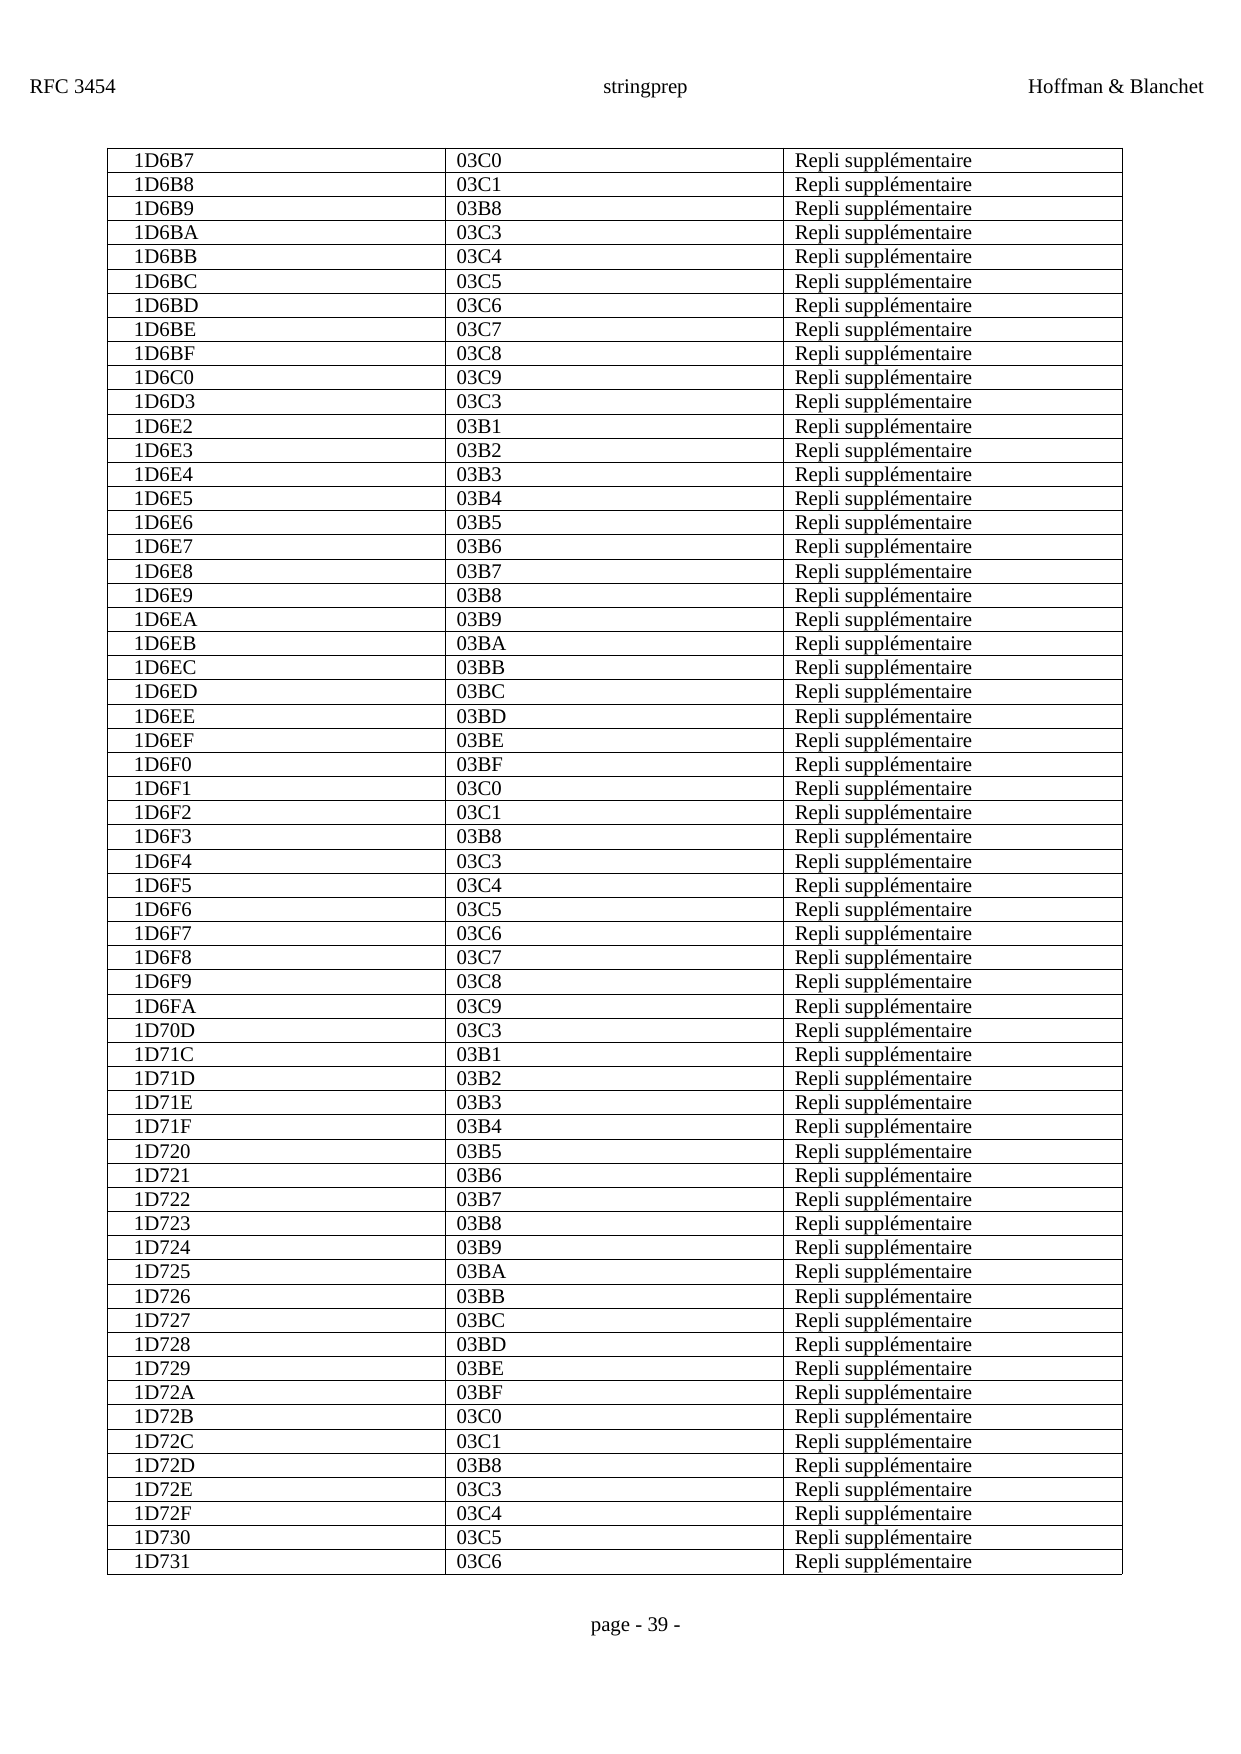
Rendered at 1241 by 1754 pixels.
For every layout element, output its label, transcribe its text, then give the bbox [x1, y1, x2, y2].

table_cell Repli supplémentaire [784, 1333, 1122, 1356]
table_cell Repli supplémentaire [784, 850, 1122, 873]
table_cell 1D6BB [108, 245, 445, 268]
table_cell 1D6BF [108, 342, 445, 365]
table_cell 03C0 [446, 777, 783, 800]
table_cell Repli supplémentaire [784, 584, 1122, 607]
table_cell Repli supplémentaire [784, 1454, 1122, 1477]
table_cell 03C4 [446, 245, 783, 268]
table_cell Repli supplémentaire [784, 632, 1122, 655]
table_cell Repli supplémentaire [784, 1067, 1122, 1090]
table_cell 03C6 [446, 922, 783, 945]
table_cell 03BD [446, 1333, 783, 1356]
table_cell Repli supplémentaire [784, 1043, 1122, 1066]
table_cell 1D6B9 [108, 197, 445, 220]
table_cell 03C8 [446, 342, 783, 365]
table_cell 1D727 [108, 1309, 445, 1332]
table_cell Repli supplémentaire [784, 729, 1122, 752]
table_cell 03C6 [446, 1550, 783, 1573]
table_cell Repli supplémentaire [784, 1115, 1122, 1138]
table_cell Repli supplémentaire [784, 1188, 1122, 1211]
table_cell 03B4 [446, 487, 783, 510]
table_cell 1D6F8 [108, 946, 445, 969]
table_cell 1D72C [108, 1430, 445, 1453]
table_cell Repli supplémentaire [784, 874, 1122, 897]
table_cell 03C6 [446, 294, 783, 317]
table_cell 1D72B [108, 1405, 445, 1428]
table_cell 03BE [446, 1357, 783, 1380]
table_cell 1D723 [108, 1212, 445, 1235]
table_cell 1D729 [108, 1357, 445, 1380]
table_cell Repli supplémentaire [784, 1430, 1122, 1453]
table_cell 03B8 [446, 197, 783, 220]
table_cell 1D730 [108, 1526, 445, 1549]
table_cell Repli supplémentaire [784, 1405, 1122, 1428]
table_cell 1D72A [108, 1381, 445, 1404]
table_cell Repli supplémentaire [784, 294, 1122, 317]
table_cell 03C4 [446, 874, 783, 897]
table_cell 03B8 [446, 1212, 783, 1235]
table_cell 1D6E9 [108, 584, 445, 607]
table_cell 1D72E [108, 1478, 445, 1501]
table_cell 1D72F [108, 1502, 445, 1525]
table_cell 03B7 [446, 560, 783, 583]
table_cell 03BC [446, 1309, 783, 1332]
table_cell 03B1 [446, 415, 783, 438]
table_cell 1D6F4 [108, 850, 445, 873]
table_cell 1D6F5 [108, 874, 445, 897]
table_cell 03C9 [446, 366, 783, 389]
table_cell 1D722 [108, 1188, 445, 1211]
table_cell Repli supplémentaire [784, 463, 1122, 486]
table_cell 1D6D3 [108, 390, 445, 413]
table_cell Repli supplémentaire [784, 1285, 1122, 1308]
table_cell 03B3 [446, 1091, 783, 1114]
table_cell 03C4 [446, 1502, 783, 1525]
table_cell 03B8 [446, 1454, 783, 1477]
table_cell 1D6BE [108, 318, 445, 341]
table_cell 1D6E5 [108, 487, 445, 510]
table_cell 03BA [446, 632, 783, 655]
table_cell 1D6F7 [108, 922, 445, 945]
table_cell Repli supplémentaire [784, 1212, 1122, 1235]
table_cell Repli supplémentaire [784, 342, 1122, 365]
table_cell Repli supplémentaire [784, 487, 1122, 510]
table_cell Repli supplémentaire [784, 922, 1122, 945]
table_cell Repli supplémentaire [784, 1260, 1122, 1283]
table_cell Repli supplémentaire [784, 946, 1122, 969]
table_cell Repli supplémentaire [784, 1309, 1122, 1332]
table_cell Repli supplémentaire [784, 1550, 1122, 1573]
table_cell 03C3 [446, 1478, 783, 1501]
table_cell Repli supplémentaire [784, 173, 1122, 196]
table_cell Repli supplémentaire [784, 1381, 1122, 1404]
table_cell Repli supplémentaire [784, 439, 1122, 462]
table_cell 1D71D [108, 1067, 445, 1090]
table_cell 1D6EF [108, 729, 445, 752]
table_cell 03BB [446, 656, 783, 679]
table_cell Repli supplémentaire [784, 221, 1122, 244]
table_cell 1D6EB [108, 632, 445, 655]
table_cell 1D728 [108, 1333, 445, 1356]
table_cell Repli supplémentaire [784, 390, 1122, 413]
table_cell 1D6B8 [108, 173, 445, 196]
table_cell Repli supplémentaire [784, 1236, 1122, 1259]
table_cell Repli supplémentaire [784, 535, 1122, 558]
table_cell Repli supplémentaire [784, 511, 1122, 534]
table_cell 1D70D [108, 1019, 445, 1042]
table_cell 03BF [446, 753, 783, 776]
table_cell 03C3 [446, 221, 783, 244]
table_cell 03B9 [446, 608, 783, 631]
table_cell 1D6F3 [108, 825, 445, 848]
table_cell Repli supplémentaire [784, 1502, 1122, 1525]
table_cell Repli supplémentaire [784, 270, 1122, 293]
table_cell Repli supplémentaire [784, 680, 1122, 703]
table_cell 1D72D [108, 1454, 445, 1477]
table_cell Repli supplémentaire [784, 1357, 1122, 1380]
table_cell 03B8 [446, 584, 783, 607]
table_cell 1D6EE [108, 705, 445, 728]
table_cell 03C1 [446, 173, 783, 196]
table_cell 1D71C [108, 1043, 445, 1066]
table_cell 03B6 [446, 1164, 783, 1187]
table_cell 1D6E3 [108, 439, 445, 462]
table_cell Repli supplémentaire [784, 801, 1122, 824]
table_cell Repli supplémentaire [784, 995, 1122, 1018]
table_cell Repli supplémentaire [784, 825, 1122, 848]
table_cell 03C1 [446, 1430, 783, 1453]
table_cell 1D6B7 [108, 149, 445, 172]
table_cell Repli supplémentaire [784, 318, 1122, 341]
table_cell 1D6C0 [108, 366, 445, 389]
table_cell 03BB [446, 1285, 783, 1308]
table_cell 1D6F0 [108, 753, 445, 776]
table_cell 03C5 [446, 898, 783, 921]
table_cell 1D6F6 [108, 898, 445, 921]
table_cell 03B5 [446, 1140, 783, 1163]
table_cell 03B2 [446, 1067, 783, 1090]
table_cell 1D6E8 [108, 560, 445, 583]
table_cell 1D6ED [108, 680, 445, 703]
table_cell Repli supplémentaire [784, 415, 1122, 438]
table_cell 1D724 [108, 1236, 445, 1259]
table_cell 03C9 [446, 995, 783, 1018]
table_cell 1D6E7 [108, 535, 445, 558]
table_cell Repli supplémentaire [784, 705, 1122, 728]
table_cell 1D71E [108, 1091, 445, 1114]
table_cell 03BA [446, 1260, 783, 1283]
table_cell 03B4 [446, 1115, 783, 1138]
table_cell Repli supplémentaire [784, 898, 1122, 921]
table_cell Repli supplémentaire [784, 1478, 1122, 1501]
table_cell Repli supplémentaire [784, 197, 1122, 220]
table_cell 1D6F2 [108, 801, 445, 824]
table_cell Repli supplémentaire [784, 970, 1122, 993]
table_cell 03BF [446, 1381, 783, 1404]
table_cell Repli supplémentaire [784, 1091, 1122, 1114]
table_cell 03C5 [446, 1526, 783, 1549]
table_cell 03C5 [446, 270, 783, 293]
table_cell 03B6 [446, 535, 783, 558]
table_cell Repli supplémentaire [784, 560, 1122, 583]
table_cell Repli supplémentaire [784, 366, 1122, 389]
table_cell 1D6BA [108, 221, 445, 244]
table_cell Repli supplémentaire [784, 777, 1122, 800]
table_cell 1D71F [108, 1115, 445, 1138]
table_cell Repli supplémentaire [784, 149, 1122, 172]
table_cell 1D6E2 [108, 415, 445, 438]
table_cell 1D6FA [108, 995, 445, 1018]
table_cell 03BC [446, 680, 783, 703]
table_cell Repli supplémentaire [784, 245, 1122, 268]
table_cell 1D721 [108, 1164, 445, 1187]
table_cell Repli supplémentaire [784, 753, 1122, 776]
table_cell 1D725 [108, 1260, 445, 1283]
table_cell 03C7 [446, 318, 783, 341]
table_cell Repli supplémentaire [784, 656, 1122, 679]
table_cell Repli supplémentaire [784, 1526, 1122, 1549]
table_cell 1D731 [108, 1550, 445, 1573]
table_cell 03B3 [446, 463, 783, 486]
table_cell Repli supplémentaire [784, 1164, 1122, 1187]
table_cell 03C8 [446, 970, 783, 993]
table_cell 1D6F9 [108, 970, 445, 993]
table_cell 03B8 [446, 825, 783, 848]
table_cell 1D6EA [108, 608, 445, 631]
table_cell 03C3 [446, 1019, 783, 1042]
table_cell 03B1 [446, 1043, 783, 1066]
table_cell Repli supplémentaire [784, 1019, 1122, 1042]
table_cell 1D720 [108, 1140, 445, 1163]
table_cell 1D6BC [108, 270, 445, 293]
table_cell 03C0 [446, 149, 783, 172]
table_cell 1D6E4 [108, 463, 445, 486]
table_cell 03C3 [446, 850, 783, 873]
table_cell Repli supplémentaire [784, 608, 1122, 631]
table_cell 03C1 [446, 801, 783, 824]
table_cell 03C7 [446, 946, 783, 969]
table_cell 03B2 [446, 439, 783, 462]
table_cell 03BD [446, 705, 783, 728]
table_cell 1D6F1 [108, 777, 445, 800]
table_cell Repli supplémentaire [784, 1140, 1122, 1163]
table_cell 1D726 [108, 1285, 445, 1308]
table_cell 1D6E6 [108, 511, 445, 534]
table_cell 1D6BD [108, 294, 445, 317]
table_cell 03C3 [446, 390, 783, 413]
table_cell 03B5 [446, 511, 783, 534]
table_cell 1D6EC [108, 656, 445, 679]
table_cell 03C0 [446, 1405, 783, 1428]
table_cell 03B9 [446, 1236, 783, 1259]
table_cell 03BE [446, 729, 783, 752]
table_cell 03B7 [446, 1188, 783, 1211]
